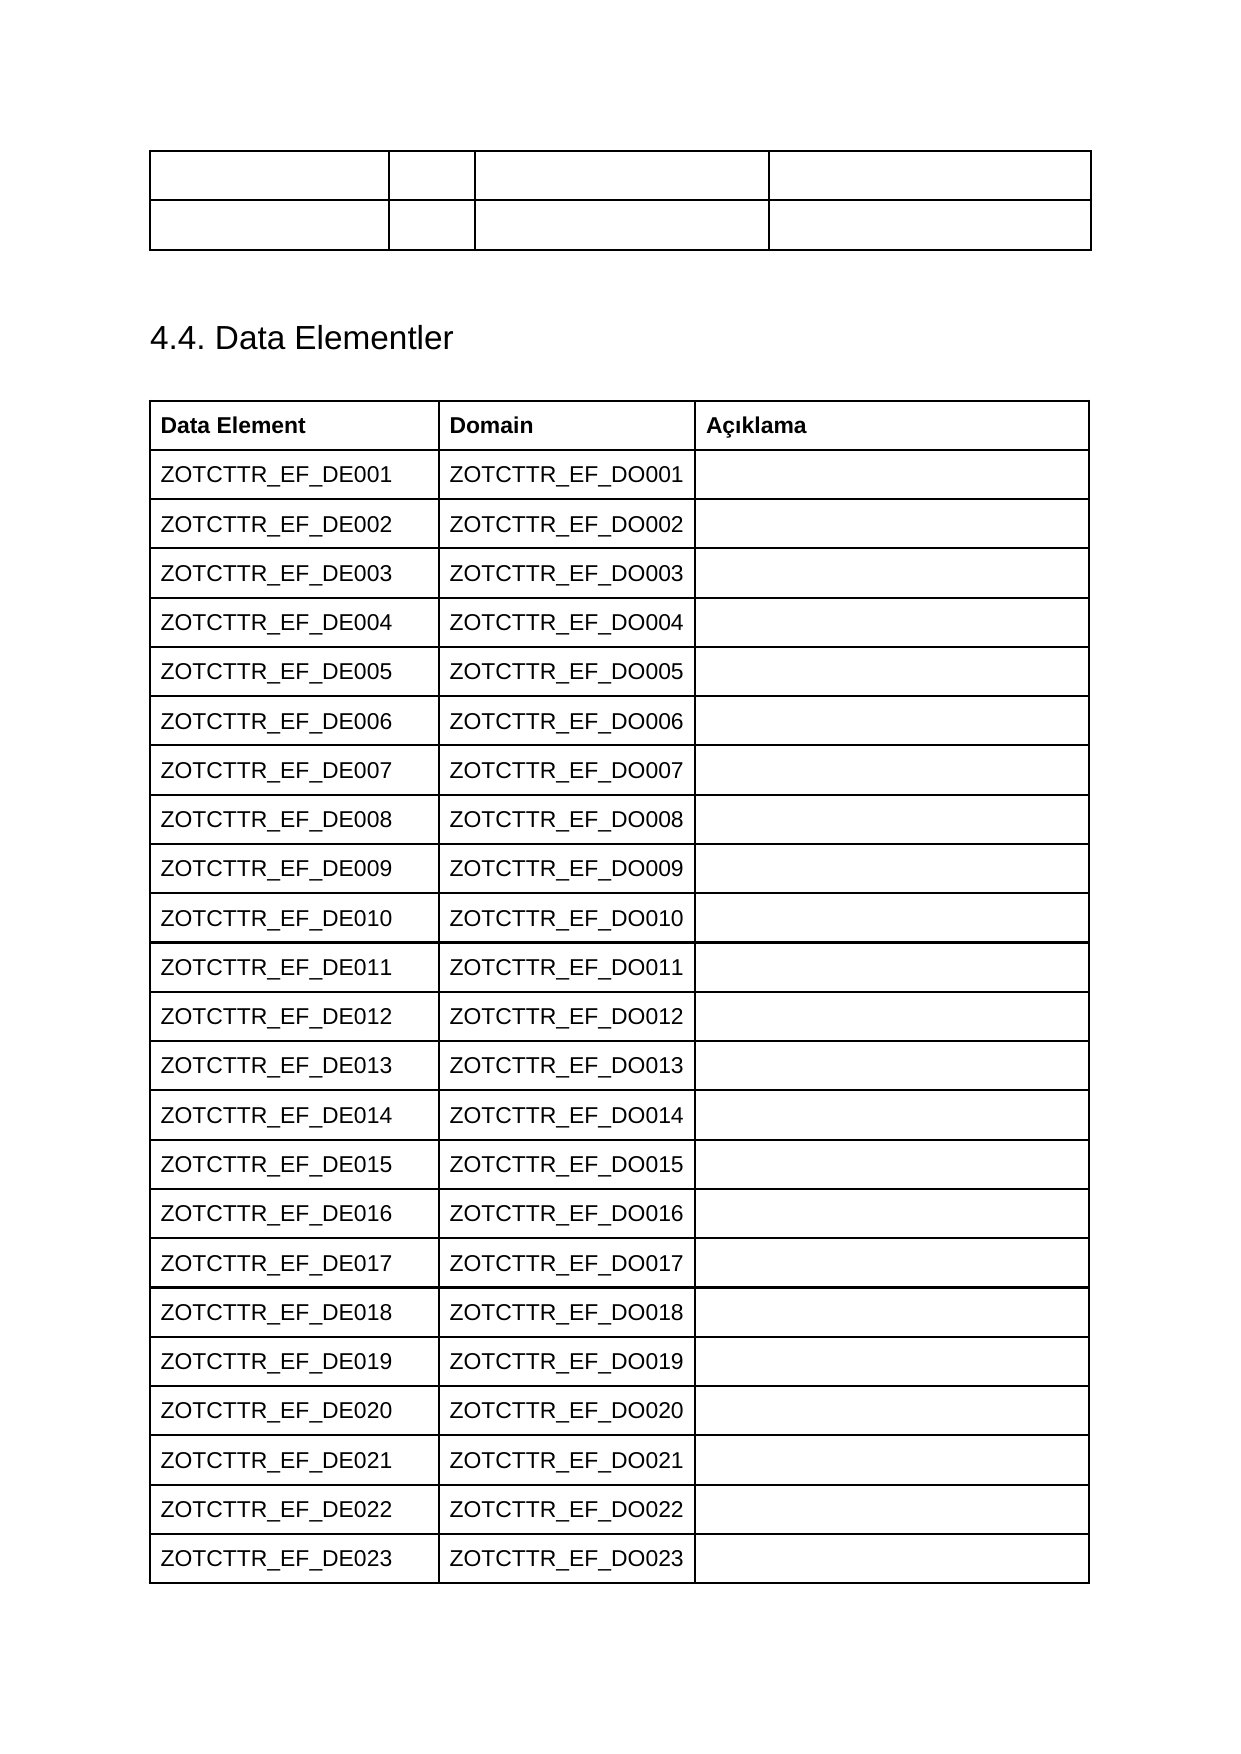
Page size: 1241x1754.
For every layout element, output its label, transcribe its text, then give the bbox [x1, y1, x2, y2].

table_cell ZOTCTTR_EF_DE018 [151, 1289, 438, 1336]
table_cell ZOTCTTR_EF_DE010 [151, 894, 438, 941]
table_cell ZOTCTTR_EF_DE020 [151, 1387, 438, 1434]
table_cell ZOTCTTR_EF_DO011 [440, 944, 694, 991]
table_cell ZOTCTTR_EF_DO020 [440, 1387, 694, 1434]
table_cell ZOTCTTR_EF_DE019 [151, 1338, 438, 1385]
table_cell [151, 152, 388, 199]
table_cell ZOTCTTR_EF_DE016 [151, 1190, 438, 1237]
table_cell ZOTCTTR_EF_DE023 [151, 1535, 438, 1582]
table_cell [696, 451, 1088, 498]
table_cell [770, 152, 1090, 199]
table_cell ZOTCTTR_EF_DO013 [440, 1042, 694, 1089]
table_cell ZOTCTTR_EF_DO003 [440, 549, 694, 597]
table_cell ZOTCTTR_EF_DO015 [440, 1141, 694, 1188]
table_cell ZOTCTTR_EF_DO023 [440, 1535, 694, 1582]
table_cell ZOTCTTR_EF_DE013 [151, 1042, 438, 1089]
table_cell ZOTCTTR_EF_DO022 [440, 1486, 694, 1533]
table_header Domain [440, 402, 694, 449]
table_cell [390, 152, 474, 199]
table_cell [696, 746, 1088, 794]
table_cell [390, 201, 474, 248]
table_cell ZOTCTTR_EF_DE012 [151, 993, 438, 1040]
table_cell ZOTCTTR_EF_DO008 [440, 796, 694, 843]
table_cell ZOTCTTR_EF_DE022 [151, 1486, 438, 1533]
table_header Data Element [151, 402, 438, 449]
table_cell [696, 697, 1088, 744]
table_header Açıklama [696, 402, 1088, 449]
table_cell ZOTCTTR_EF_DO016 [440, 1190, 694, 1237]
table_cell [696, 845, 1088, 892]
table_cell ZOTCTTR_EF_DO007 [440, 746, 694, 794]
table_cell [696, 1387, 1088, 1434]
table_cell ZOTCTTR_EF_DE001 [151, 451, 438, 498]
table_cell [696, 1436, 1088, 1483]
table_cell [696, 1190, 1088, 1237]
table_cell ZOTCTTR_EF_DO002 [440, 500, 694, 547]
table_cell ZOTCTTR_EF_DE021 [151, 1436, 438, 1483]
table_cell [696, 944, 1088, 991]
table_cell ZOTCTTR_EF_DO010 [440, 894, 694, 941]
table_cell ZOTCTTR_EF_DE015 [151, 1141, 438, 1188]
table_cell ZOTCTTR_EF_DO018 [440, 1289, 694, 1336]
table_cell [696, 894, 1088, 941]
table_cell [696, 648, 1088, 695]
table_cell [696, 1338, 1088, 1385]
table_cell ZOTCTTR_EF_DO014 [440, 1091, 694, 1138]
table_cell ZOTCTTR_EF_DO004 [440, 599, 694, 646]
table_cell ZOTCTTR_EF_DO019 [440, 1338, 694, 1385]
table_cell ZOTCTTR_EF_DE008 [151, 796, 438, 843]
table_cell ZOTCTTR_EF_DE006 [151, 697, 438, 744]
table_cell ZOTCTTR_EF_DO021 [440, 1436, 694, 1483]
table_cell ZOTCTTR_EF_DE007 [151, 746, 438, 794]
table_cell ZOTCTTR_EF_DE002 [151, 500, 438, 547]
subtitle 4.4. Data Elementler [150, 318, 1090, 357]
table_cell [151, 201, 388, 248]
table_cell [696, 1486, 1088, 1533]
table_cell [696, 1091, 1088, 1138]
table_cell [696, 599, 1088, 646]
table_cell ZOTCTTR_EF_DE017 [151, 1239, 438, 1286]
table_cell ZOTCTTR_EF_DO005 [440, 648, 694, 695]
table_cell [696, 993, 1088, 1040]
table_cell ZOTCTTR_EF_DE005 [151, 648, 438, 695]
table_cell ZOTCTTR_EF_DO017 [440, 1239, 694, 1286]
table_cell ZOTCTTR_EF_DO001 [440, 451, 694, 498]
table_cell ZOTCTTR_EF_DE014 [151, 1091, 438, 1138]
table_cell ZOTCTTR_EF_DO006 [440, 697, 694, 744]
table_cell [696, 796, 1088, 843]
table_cell [696, 549, 1088, 597]
table_cell ZOTCTTR_EF_DO009 [440, 845, 694, 892]
table_cell ZOTCTTR_EF_DE011 [151, 944, 438, 991]
table_cell [696, 1141, 1088, 1188]
table_cell ZOTCTTR_EF_DE004 [151, 599, 438, 646]
table_cell [476, 201, 768, 248]
table_cell [476, 152, 768, 199]
table_cell [696, 1042, 1088, 1089]
table_cell ZOTCTTR_EF_DO012 [440, 993, 694, 1040]
table_cell [696, 1535, 1088, 1582]
table_cell [770, 201, 1090, 248]
table_cell [696, 1239, 1088, 1286]
table_cell ZOTCTTR_EF_DE003 [151, 549, 438, 597]
table_cell [696, 500, 1088, 547]
table_cell ZOTCTTR_EF_DE009 [151, 845, 438, 892]
table_cell [696, 1289, 1088, 1336]
